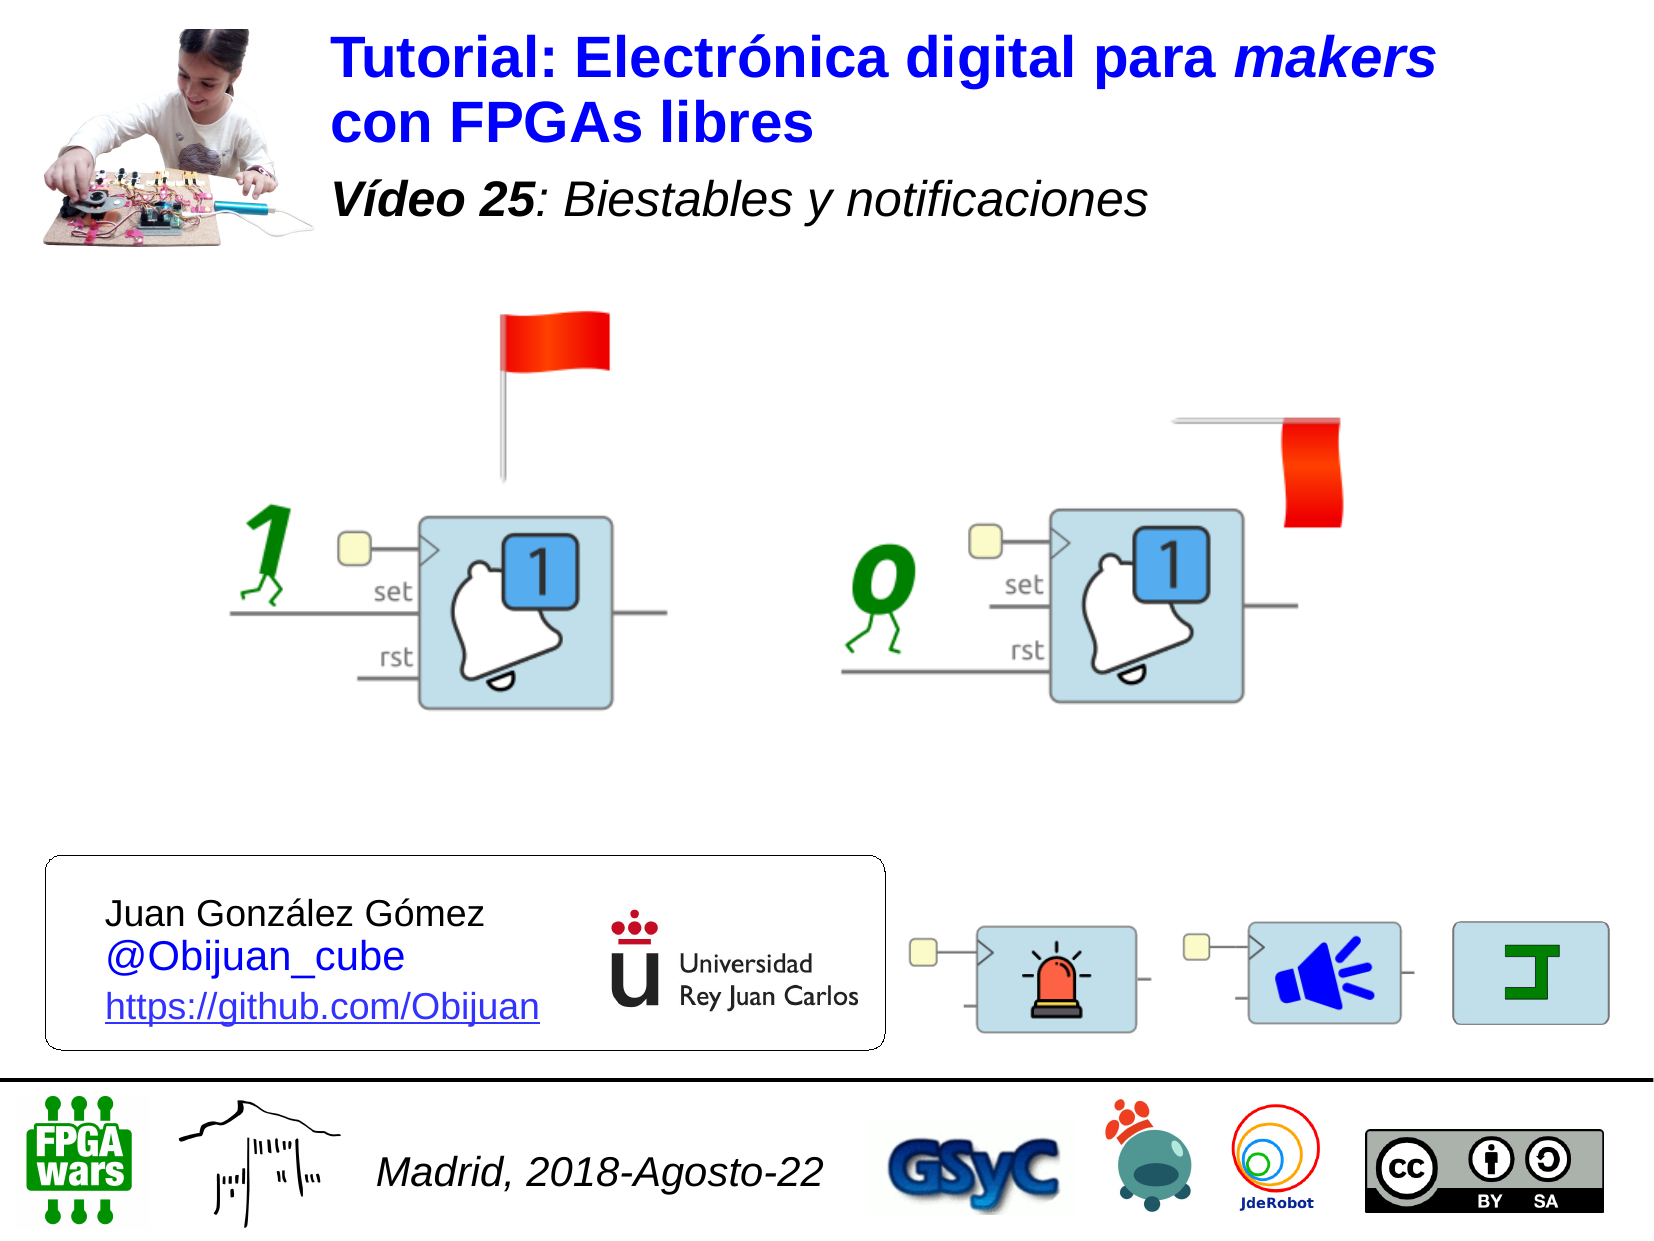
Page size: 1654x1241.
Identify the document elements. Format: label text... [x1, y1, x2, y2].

text_box @Obijuan_cube [90, 925, 451, 1001]
picture [595, 899, 871, 1021]
picture [1365, 1120, 1604, 1221]
text_box Madrid, 2018-Agosto-22 [360, 1125, 841, 1219]
picture [165, 1089, 361, 1241]
picture [900, 894, 1168, 1051]
picture [1440, 907, 1621, 1036]
title Tutorial: Electrónica digital para makers con FPGAs libres [330, 15, 1471, 143]
picture [870, 1120, 1076, 1216]
text_box [45, 855, 886, 1051]
picture [15, 1095, 150, 1231]
picture [1172, 912, 1426, 1036]
text_box Vídeo 25: Biestables y notificaciones [330, 143, 1561, 256]
text_box https://github.com/Obijuan [90, 978, 556, 1036]
picture [1090, 1094, 1336, 1216]
picture [30, 29, 696, 736]
text_box Juan González Gómez [90, 885, 601, 946]
picture [795, 348, 1386, 741]
